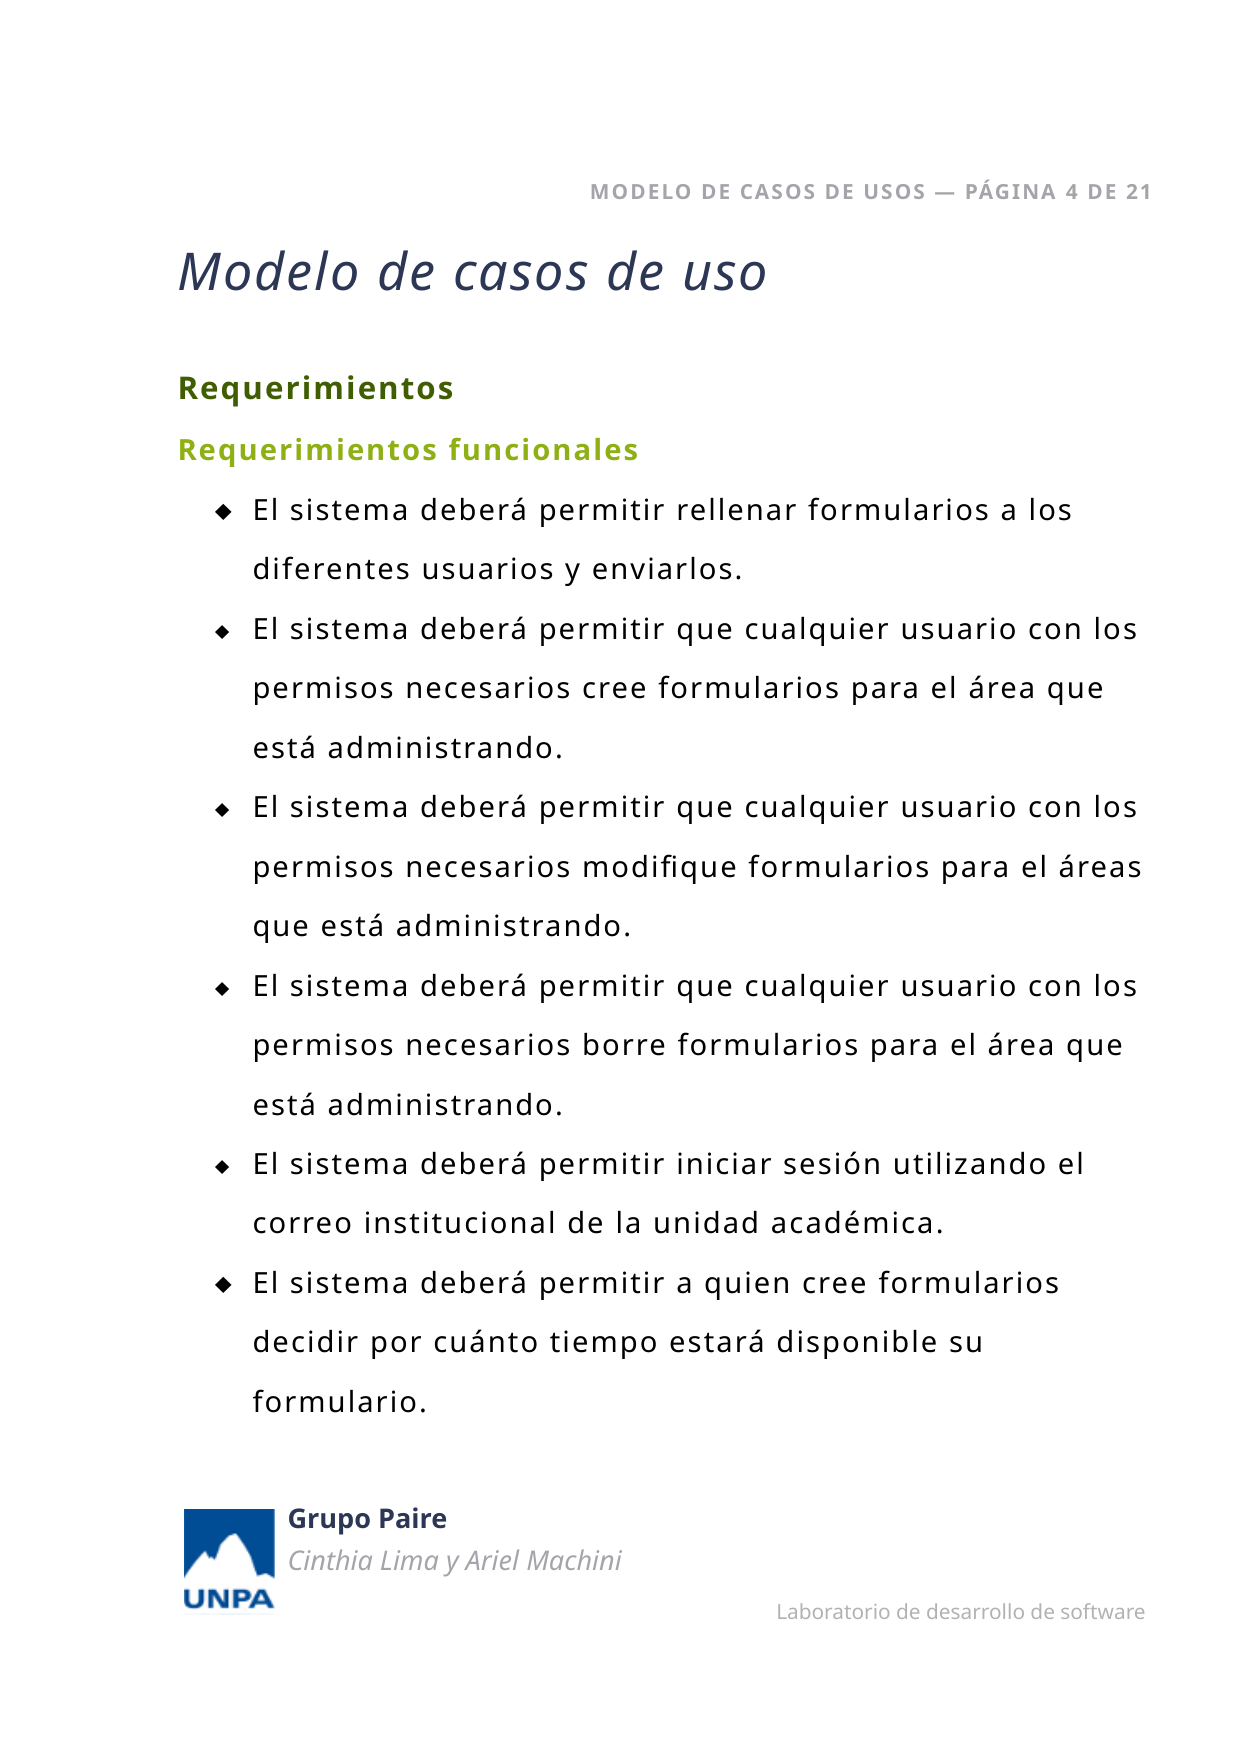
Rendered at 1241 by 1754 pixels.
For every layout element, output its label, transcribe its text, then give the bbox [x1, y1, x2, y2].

picture [184, 1509, 275, 1615]
text Requerimientos [177, 366, 1152, 408]
list El sistema deberá permitir que cualquier usuario con los permisos necesarios borre formularios para el área que está administrando. [215, 965, 1152, 1123]
text Requerimientos funcionales [177, 429, 1152, 469]
list El sistema deberá permitir a quien cree formularios decidir por cuánto tiempo estará disponible su formulario. [215, 1262, 1152, 1421]
list El sistema deberá permitir rellenar formularios a los diferentes usuarios y enviarlos. [215, 489, 1152, 588]
list El sistema deberá permitir que cualquier usuario con los permisos necesarios cree formularios para el área que está administrando. [215, 608, 1152, 767]
list El sistema deberá permitir que cualquier usuario con los permisos necesarios modifique formularios para el áreas que está administrando. [215, 786, 1152, 945]
list El sistema deberá permitir iniciar sesión utilizando el correo institucional de la unidad académica. [215, 1143, 1152, 1242]
text Modelo de casos de uso [177, 235, 1152, 306]
